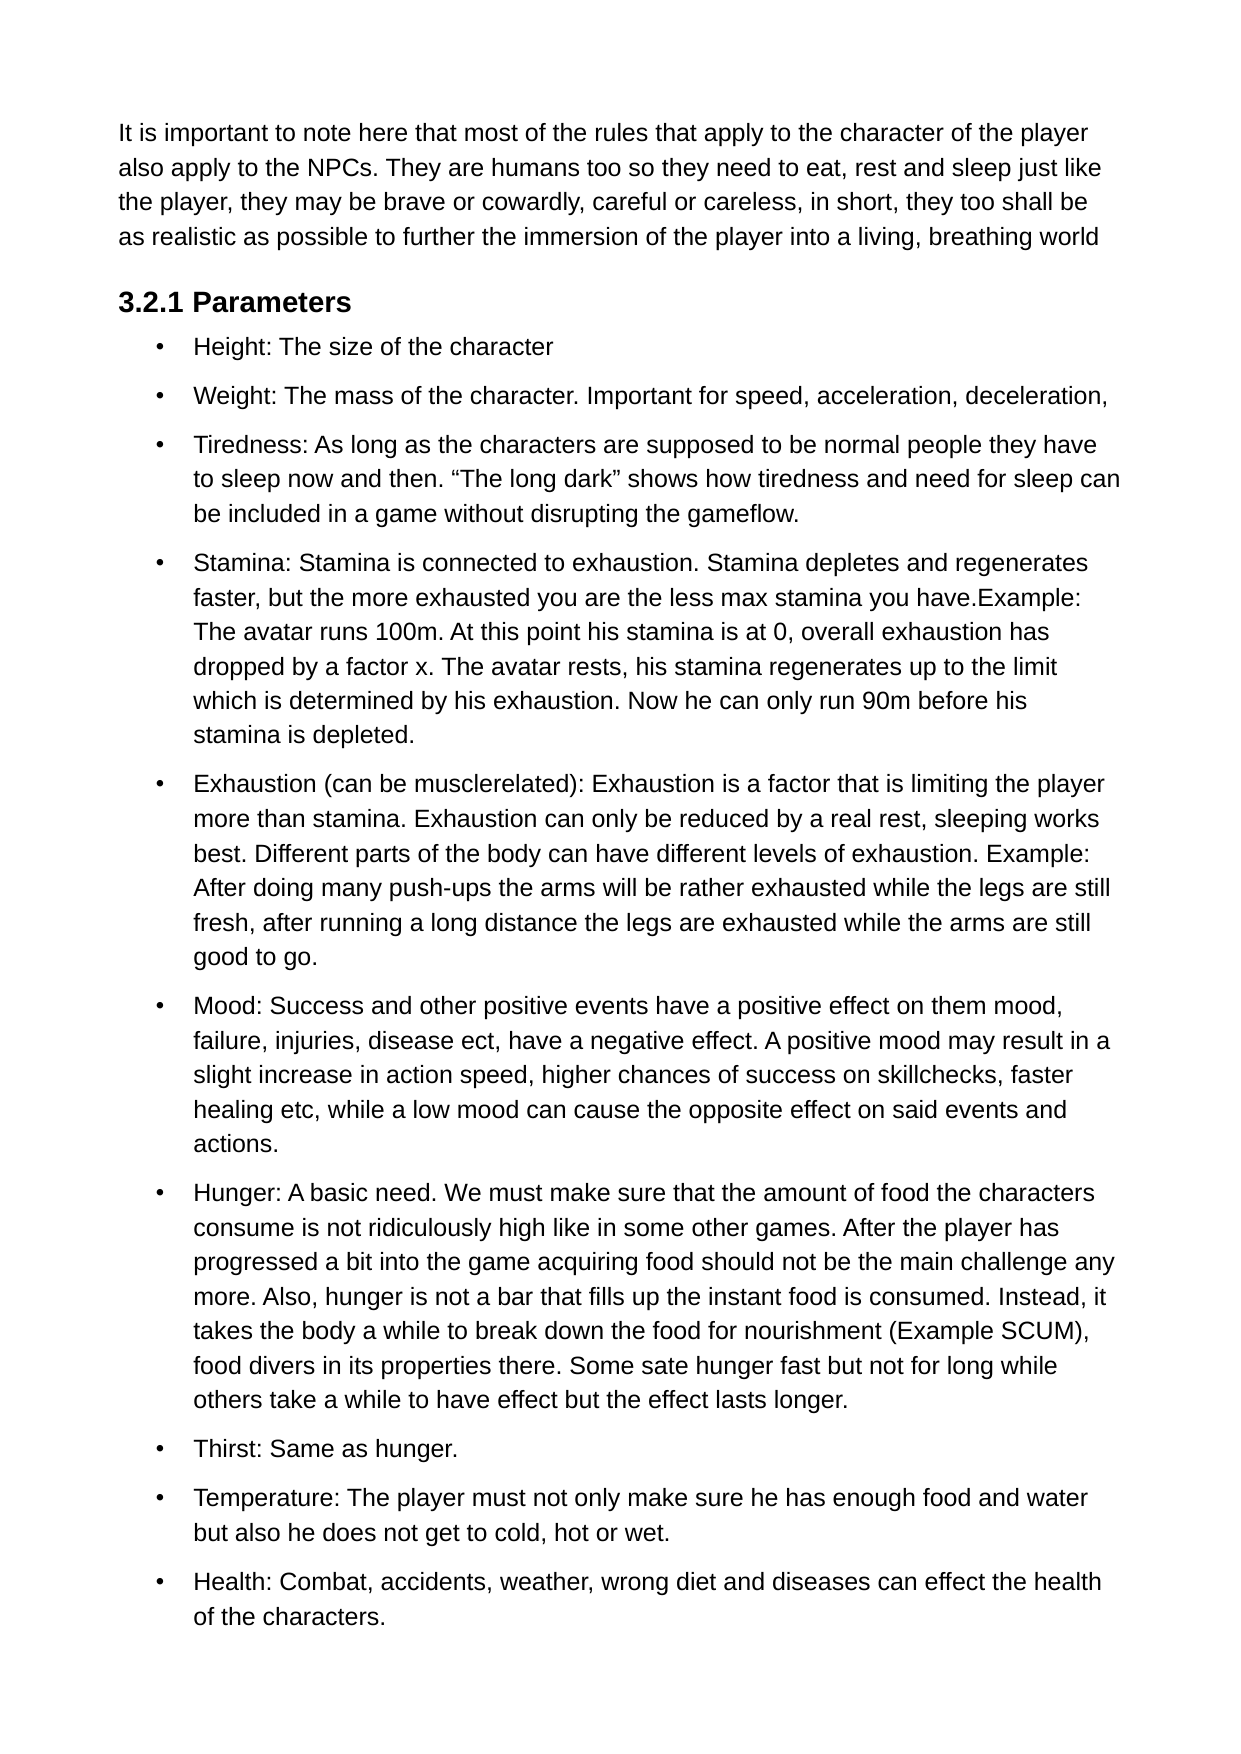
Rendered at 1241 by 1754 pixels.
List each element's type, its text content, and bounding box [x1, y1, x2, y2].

list Height: The size of the character [156, 331, 1122, 360]
subtitle Parameters [118, 285, 1122, 319]
list Temperature: The player must not only make sure he has enough food and water but also he does not get to cold, hot or wet. [156, 1483, 1122, 1547]
list Mood: Success and other positive events have a positive effect on them mood, failure, injuries, disease ect, have a negative effect. A positive mood may result in a slight increase in action speed, higher chances of success on skillchecks, faster healing etc, while a low mood can cause the opposite effect on said events and actions. [156, 991, 1122, 1158]
list Hunger: A basic need. We must make sure that the amount of food the characters consume is not ridiculously high like in some other games. After the player has progressed a bit into the game acquiring food should not be the main challenge any more. Also, hunger is not a bar that fills up the instant food is consumed. Instead, it takes the body a while to break down the food for nourishment (Example SCUM), food divers in its properties there. Some sate hunger fast but not for long while others take a while to have effect but the effect lasts longer. [156, 1178, 1122, 1414]
list Weight: The mass of the character. Important for speed, acceleration, deceleration, [156, 381, 1122, 409]
list Stamina: Stamina is connected to exhaustion. Stamina depletes and regenerates faster, but the more exhausted you are the less max stamina you have.Example: The avatar runs 100m. At this point his stamina is at 0, overall exhaustion has dropped by a factor x. The avatar rests, his stamina regenerates up to the limit which is determined by his exhaustion. Now he can only run 90m before his stamina is depleted. [156, 548, 1122, 749]
list Tiredness: As long as the characters are supposed to be normal people they have to sleep now and then. “The long dark” shows how tiredness and need for sleep can be included in a game without disrupting the gameflow. [156, 430, 1122, 528]
text It is important to note here that most of the rules that apply to the character of the player also apply to the NPCs. They are humans too so they need to eat, rest and sleep just like the player, they may be brave or cowardly, careful or careless, in short, they too shall be as realistic as possible to further the immersion of the player into a living, breathing world [118, 118, 1122, 250]
list Health: Combat, accidents, weather, wrong diet and diseases can effect the health of the characters. [156, 1567, 1122, 1630]
list Thirst: Same as hunger. [156, 1434, 1122, 1463]
list Exhaustion (can be musclerelated): Exhaustion is a factor that is limiting the player more than stamina. Exhaustion can only be reduced by a real rest, sleeping works best. Different parts of the body can have different levels of exhaustion. Example: After doing many push-ups the arms will be rather exhausted while the legs are still fresh, after running a long distance the legs are exhausted while the arms are still good to go. [156, 769, 1122, 971]
